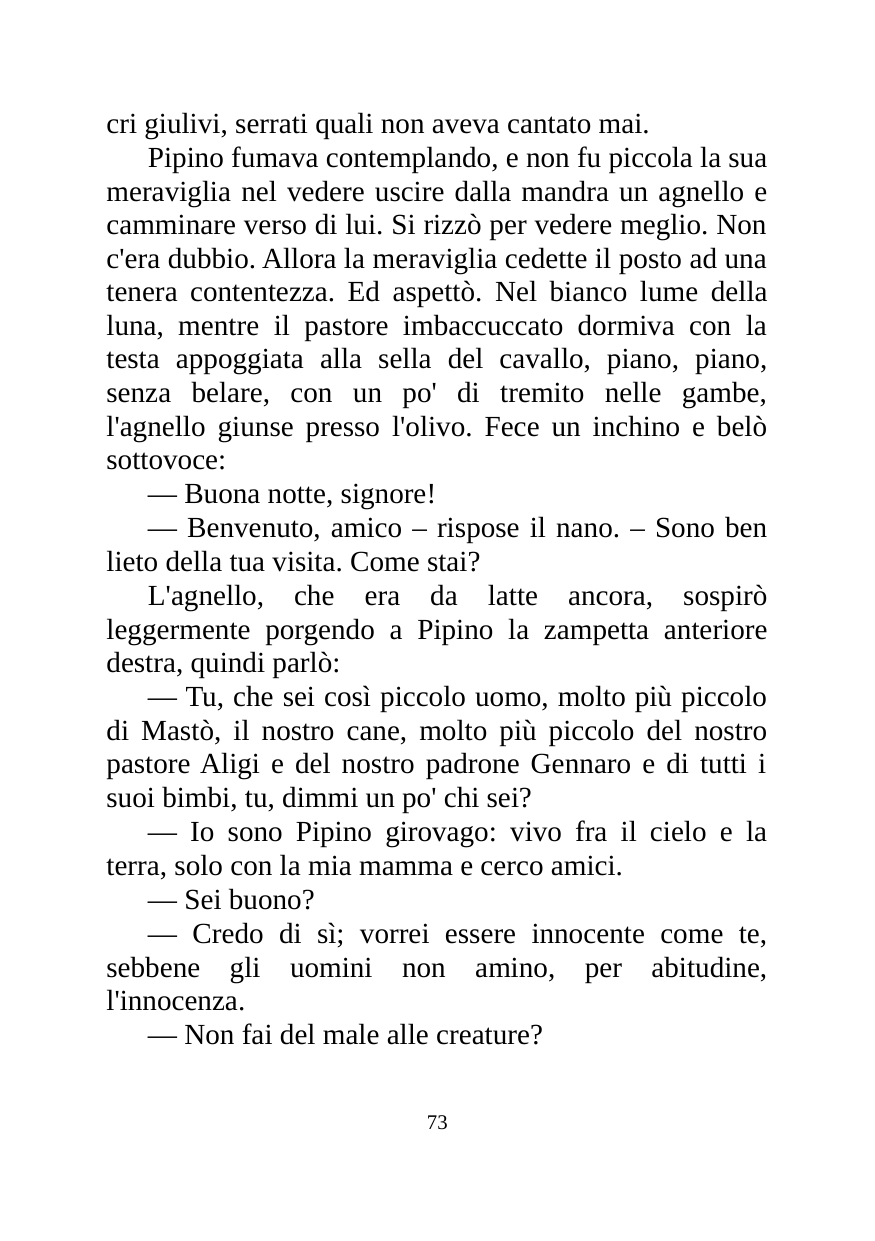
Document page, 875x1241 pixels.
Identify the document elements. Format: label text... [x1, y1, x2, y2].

text — Benvenuto, amico – rispose il nano. – Sono ben lieto della tua visita. Come stai? [106, 511, 768, 578]
text — Sei buono? [106, 882, 768, 916]
text — Tu, che sei così piccolo uomo, molto più piccolo di Mastò, il nostro cane, molto più piccolo del nostro pastore Aligi e del nostro padrone Gennaro e di tutti i suoi bimbi, tu, dimmi un po' chi sei? [106, 679, 768, 814]
text — Non fai del male alle creature? [106, 1017, 768, 1051]
text — Buona notte, signore! [106, 476, 768, 510]
text — Credo di sì; vorrei essere innocente come te, sebbene gli uomini non amino, per abitudine, l'innocenza. [106, 916, 768, 1017]
text L'agnello, che era da latte ancora, sospirò leggermente porgendo a Pipino la zampetta anteriore destra, quindi parlò: [106, 578, 768, 679]
text cri giulivi, serrati quali non aveva cantato mai. [106, 106, 768, 140]
text Pipino fumava contemplando, e non fu piccola la sua meraviglia nel vedere uscire dalla mandra un agnello e camminare verso di lui. Si rizzò per vedere meglio. Non c'era dubbio. Allora la meraviglia cedette il posto ad una tenera contentezza. Ed aspettò. Nel bianco lume della luna, mentre il pastore imbaccuccato dormiva con la testa appoggiata alla sella del cavallo, piano, piano, senza belare, con un po' di tremito nelle gambe, l'agnello giunse presso l'olivo. Fece un inchino e belò sottovoce: [106, 140, 768, 476]
text — Io sono Pipino girovago: vivo fra il cielo e la terra, solo con la mia mamma e cerco amici. [106, 814, 768, 881]
